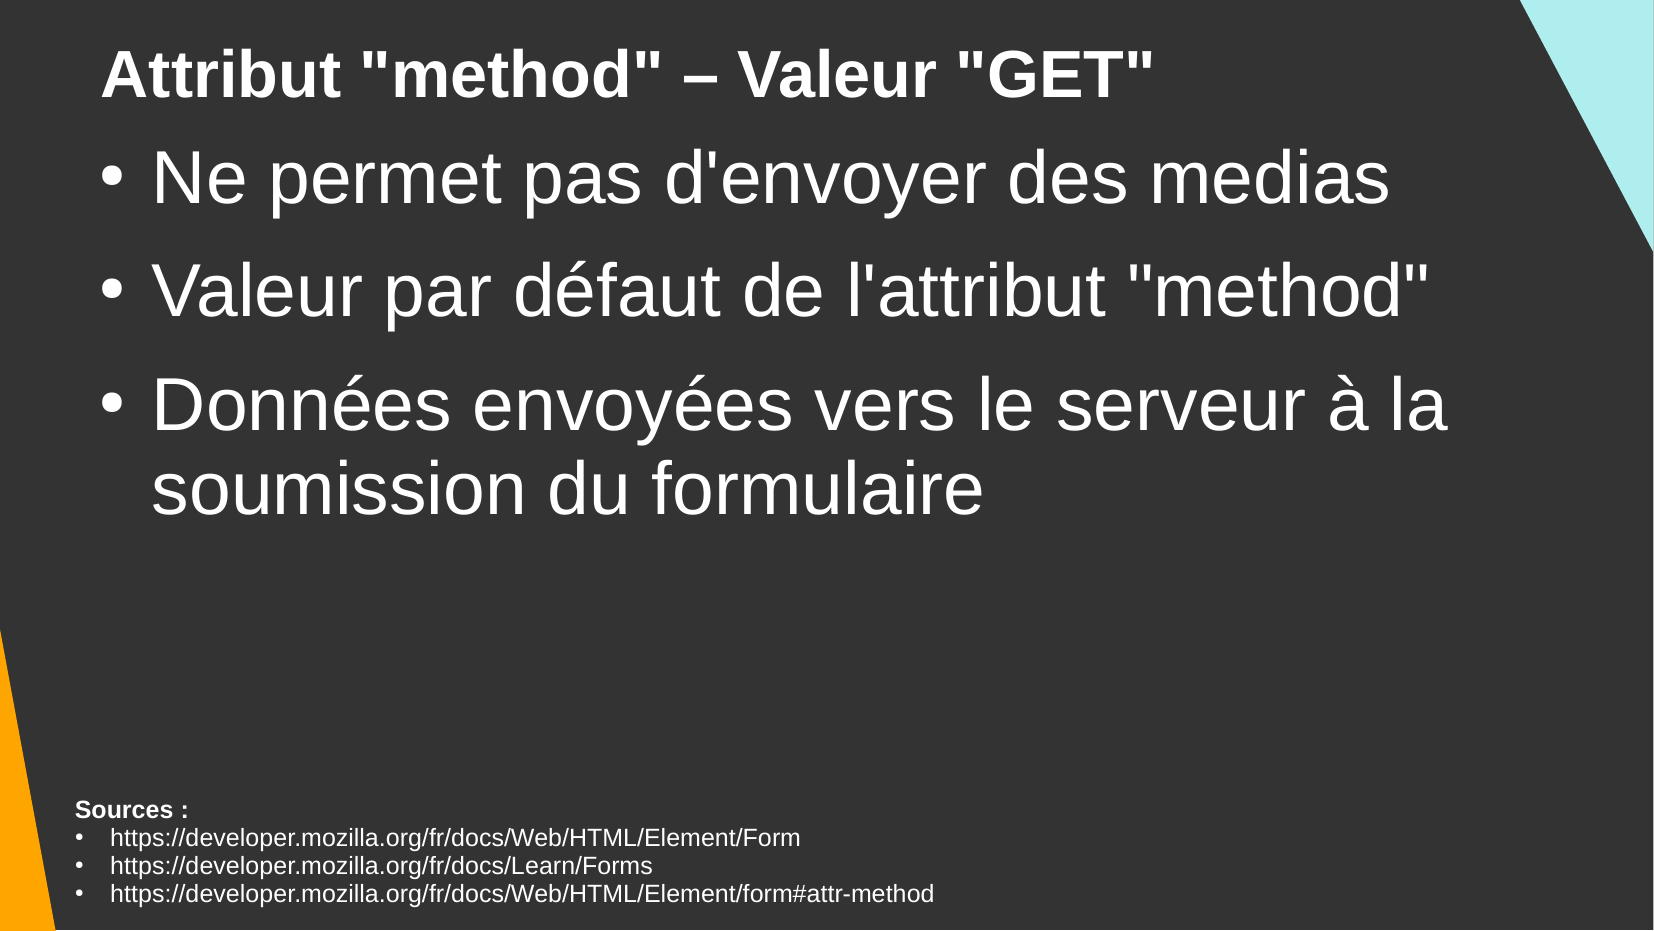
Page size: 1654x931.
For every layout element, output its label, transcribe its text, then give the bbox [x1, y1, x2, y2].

text_box [1519, 0, 1654, 254]
title Attribut "method" – Valeur "GET" [82, 37, 1571, 114]
list Ne permet pas d'envoyer des medias Valeur par défaut de l'attribut "method" Données envoyées vers le serveur à la soumission du formulaire [80, 135, 1605, 709]
text_box [0, 629, 56, 931]
text_box Sources : https://developer.mozilla.org/fr/docs/Web/HTML/Element/Form https://developer.mozilla.org/fr/docs/Learn/Forms https://developer.mozilla.org/fr/docs/Web/HTML/Element/form#attr-method [60, 788, 1546, 916]
